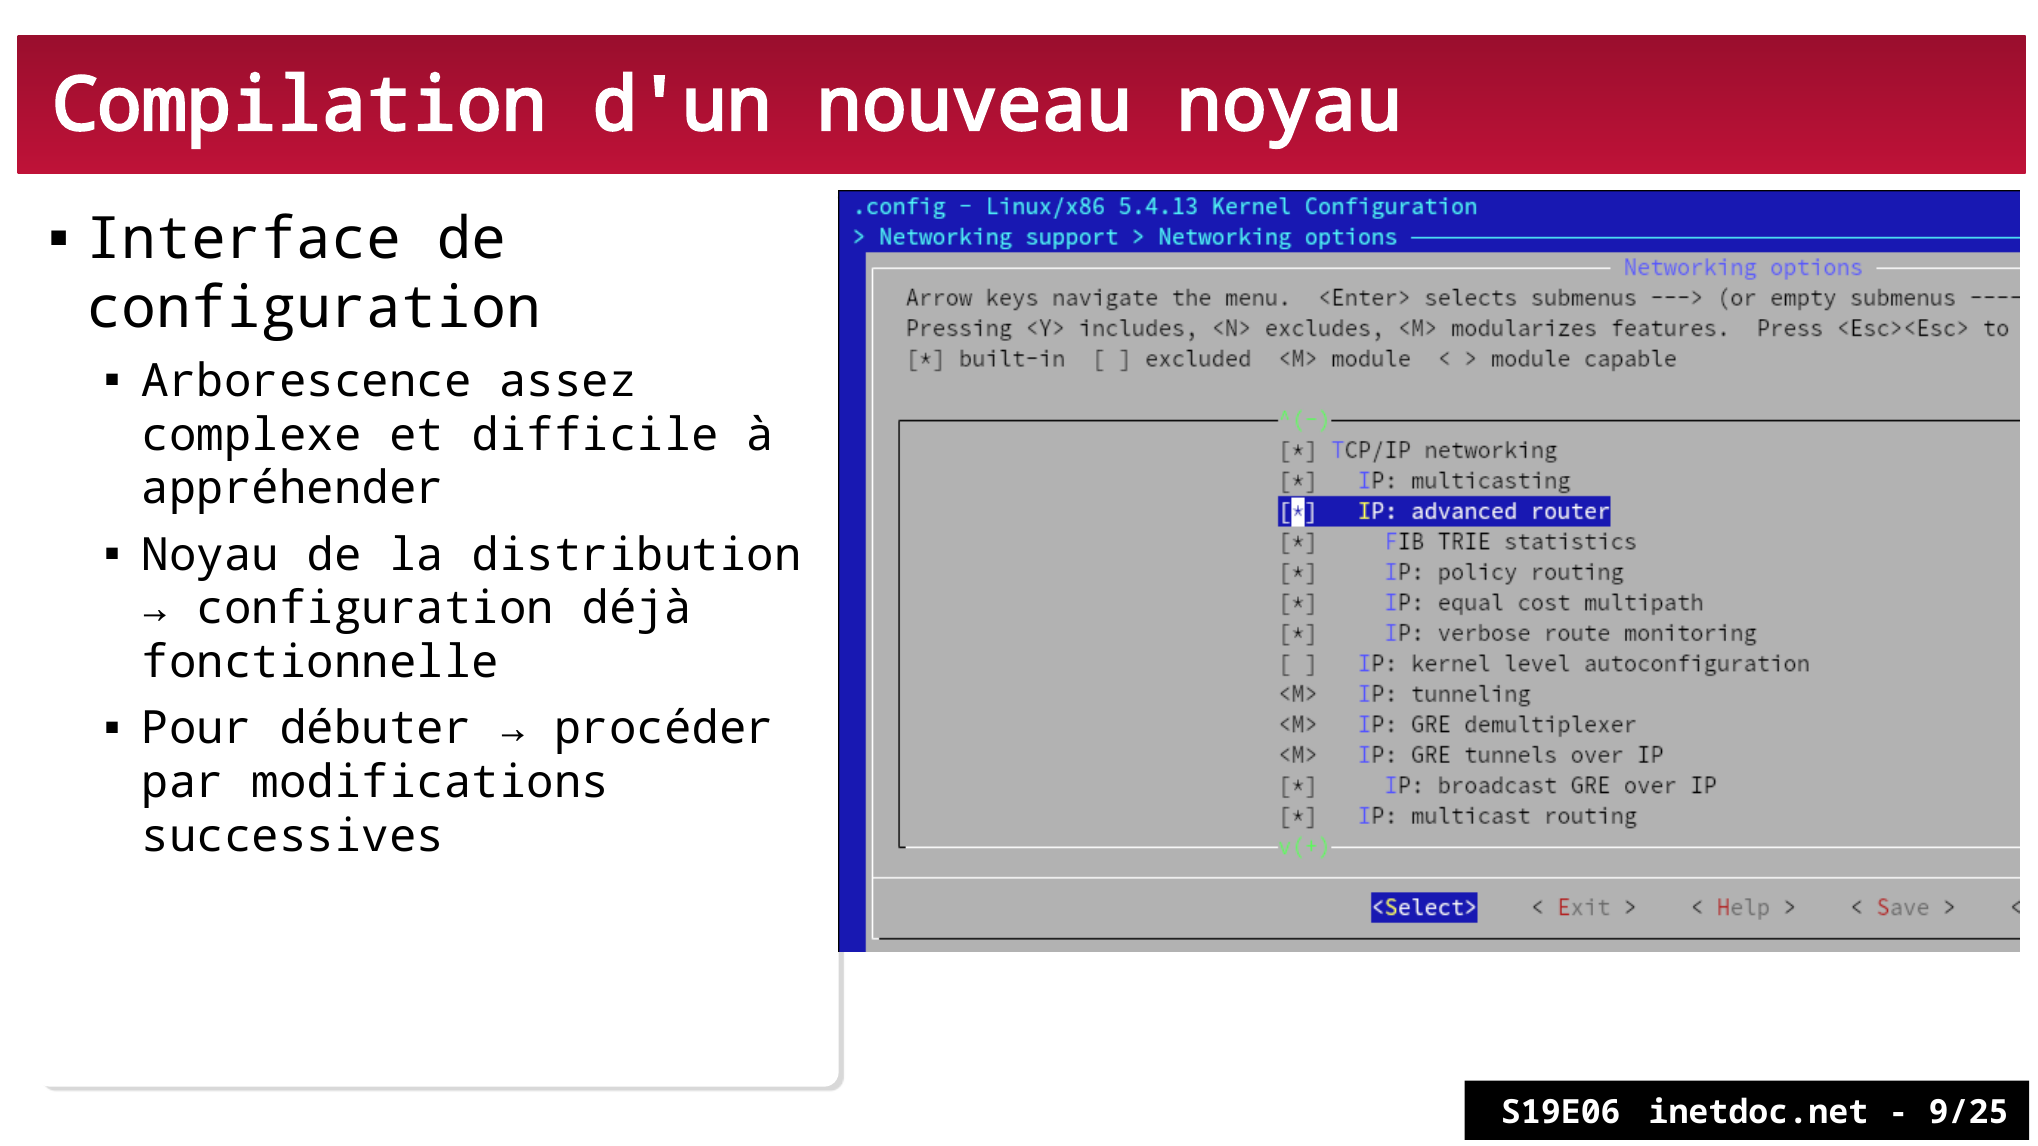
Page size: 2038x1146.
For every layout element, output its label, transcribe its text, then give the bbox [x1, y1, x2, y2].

text_box Interface de configuration Arborescence assez complexe et difficile à appréhender Noyau de la distribution → configuration déjà fonctionnelle Pour débuter → procéder par modifications successives [35, 188, 839, 1087]
text_box S19E06 inetdoc.net - <numéro>/25 [1464, 1080, 2030, 1140]
picture [838, 190, 2020, 952]
text_box Compilation d'un nouveau noyau [17, 35, 2026, 174]
